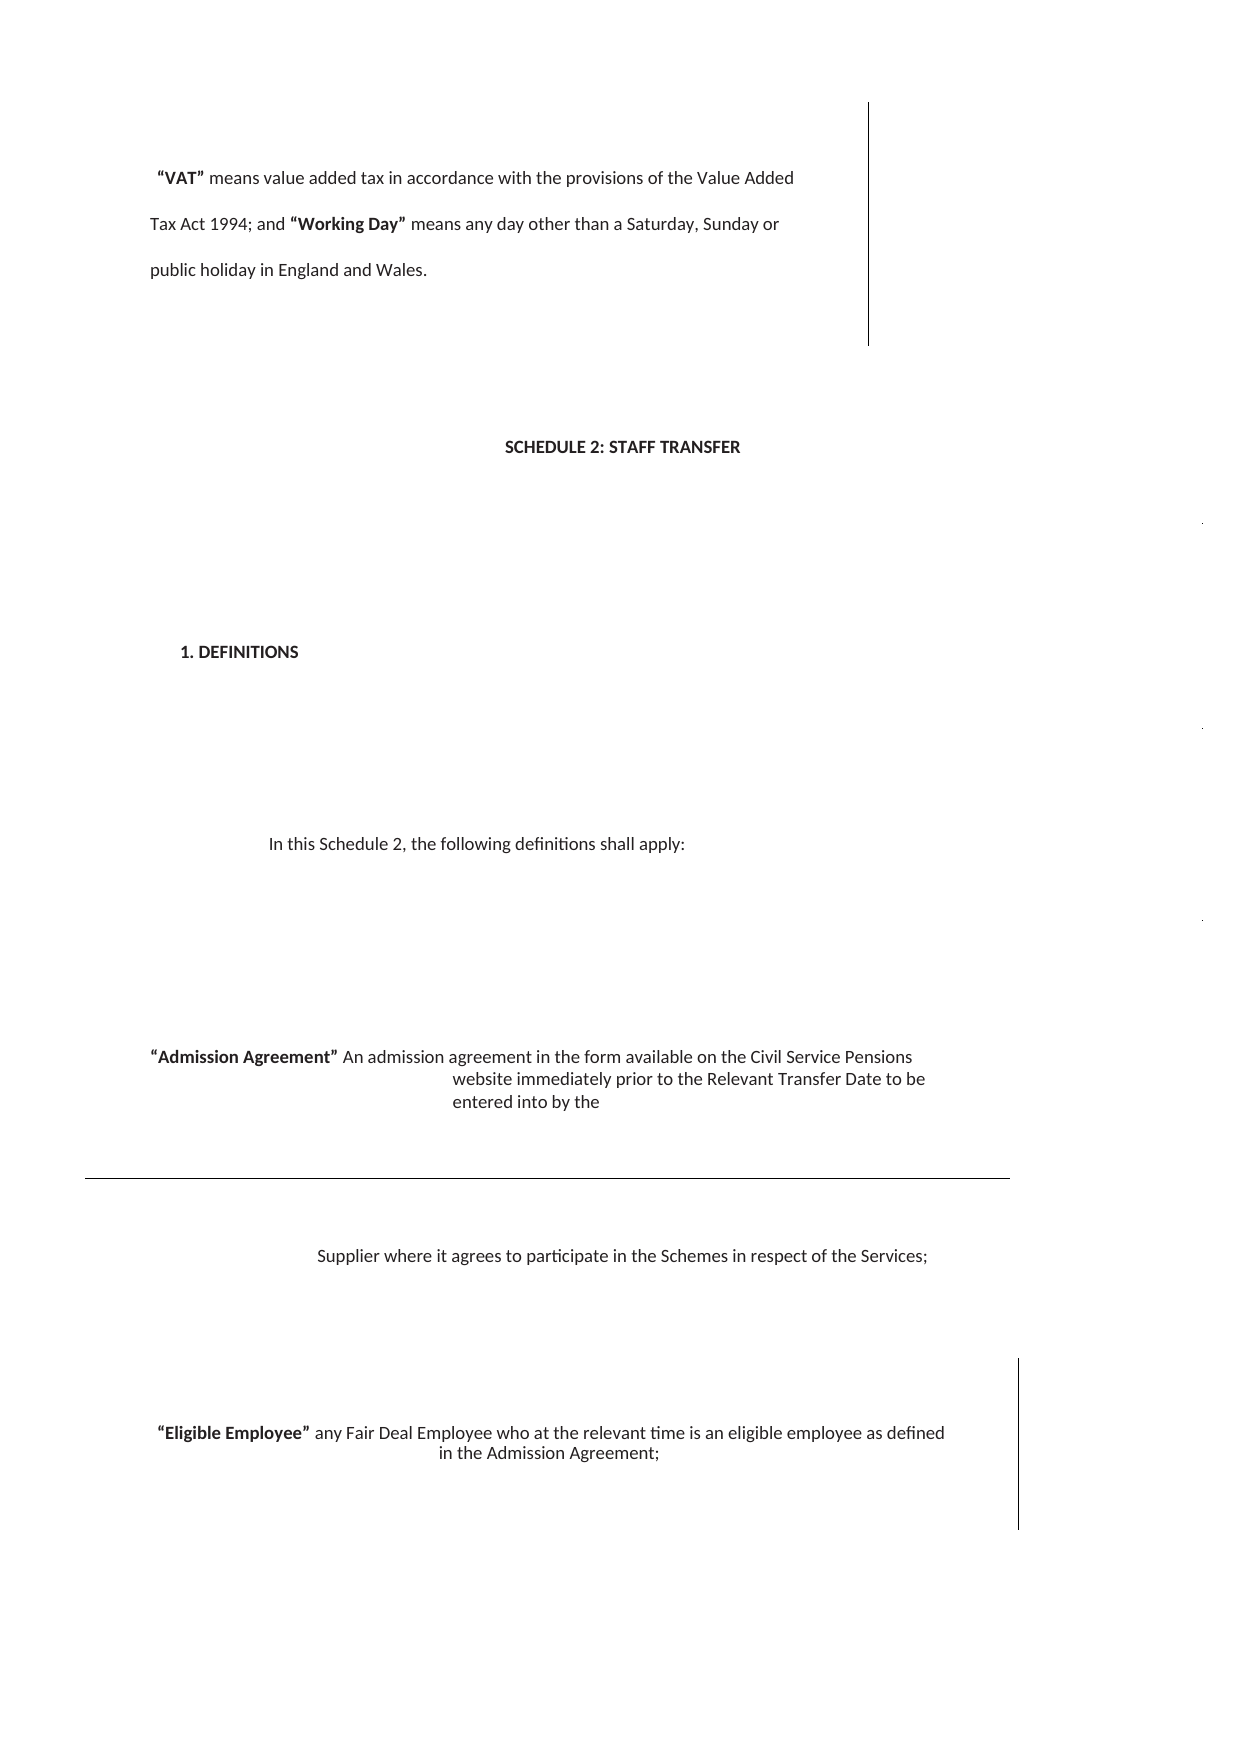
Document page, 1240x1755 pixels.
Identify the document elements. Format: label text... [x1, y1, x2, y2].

text In this Schedule 2, the following definitions shall apply: [204, 768, 1202, 920]
text 1. DEFINITIONS [116, 576, 1202, 728]
text SCHEDULE 2: STAFF TRANSFER [49, 371, 1202, 523]
text “VAT” means value added tax in accordance with the provisions of the Value Added Tax Act 1994; and “Working Day” means any day other than a Saturday, Sunday or public holiday in England and Wales. [86, 103, 867, 346]
text “Admission Agreement” An admission agreement in the form available on the Civil Service Pensions website immediately prior to the Relevant Transfer Date to be entered into by the [86, 981, 1009, 1177]
text “Eligible Employee” any Fair Deal Employee who at the relevant time is an eligible employee as defined in the Admission Agreement; [86, 1359, 1017, 1529]
text Supplier where it agrees to participate in the Schemes in respect of the Services; [49, 1180, 997, 1332]
